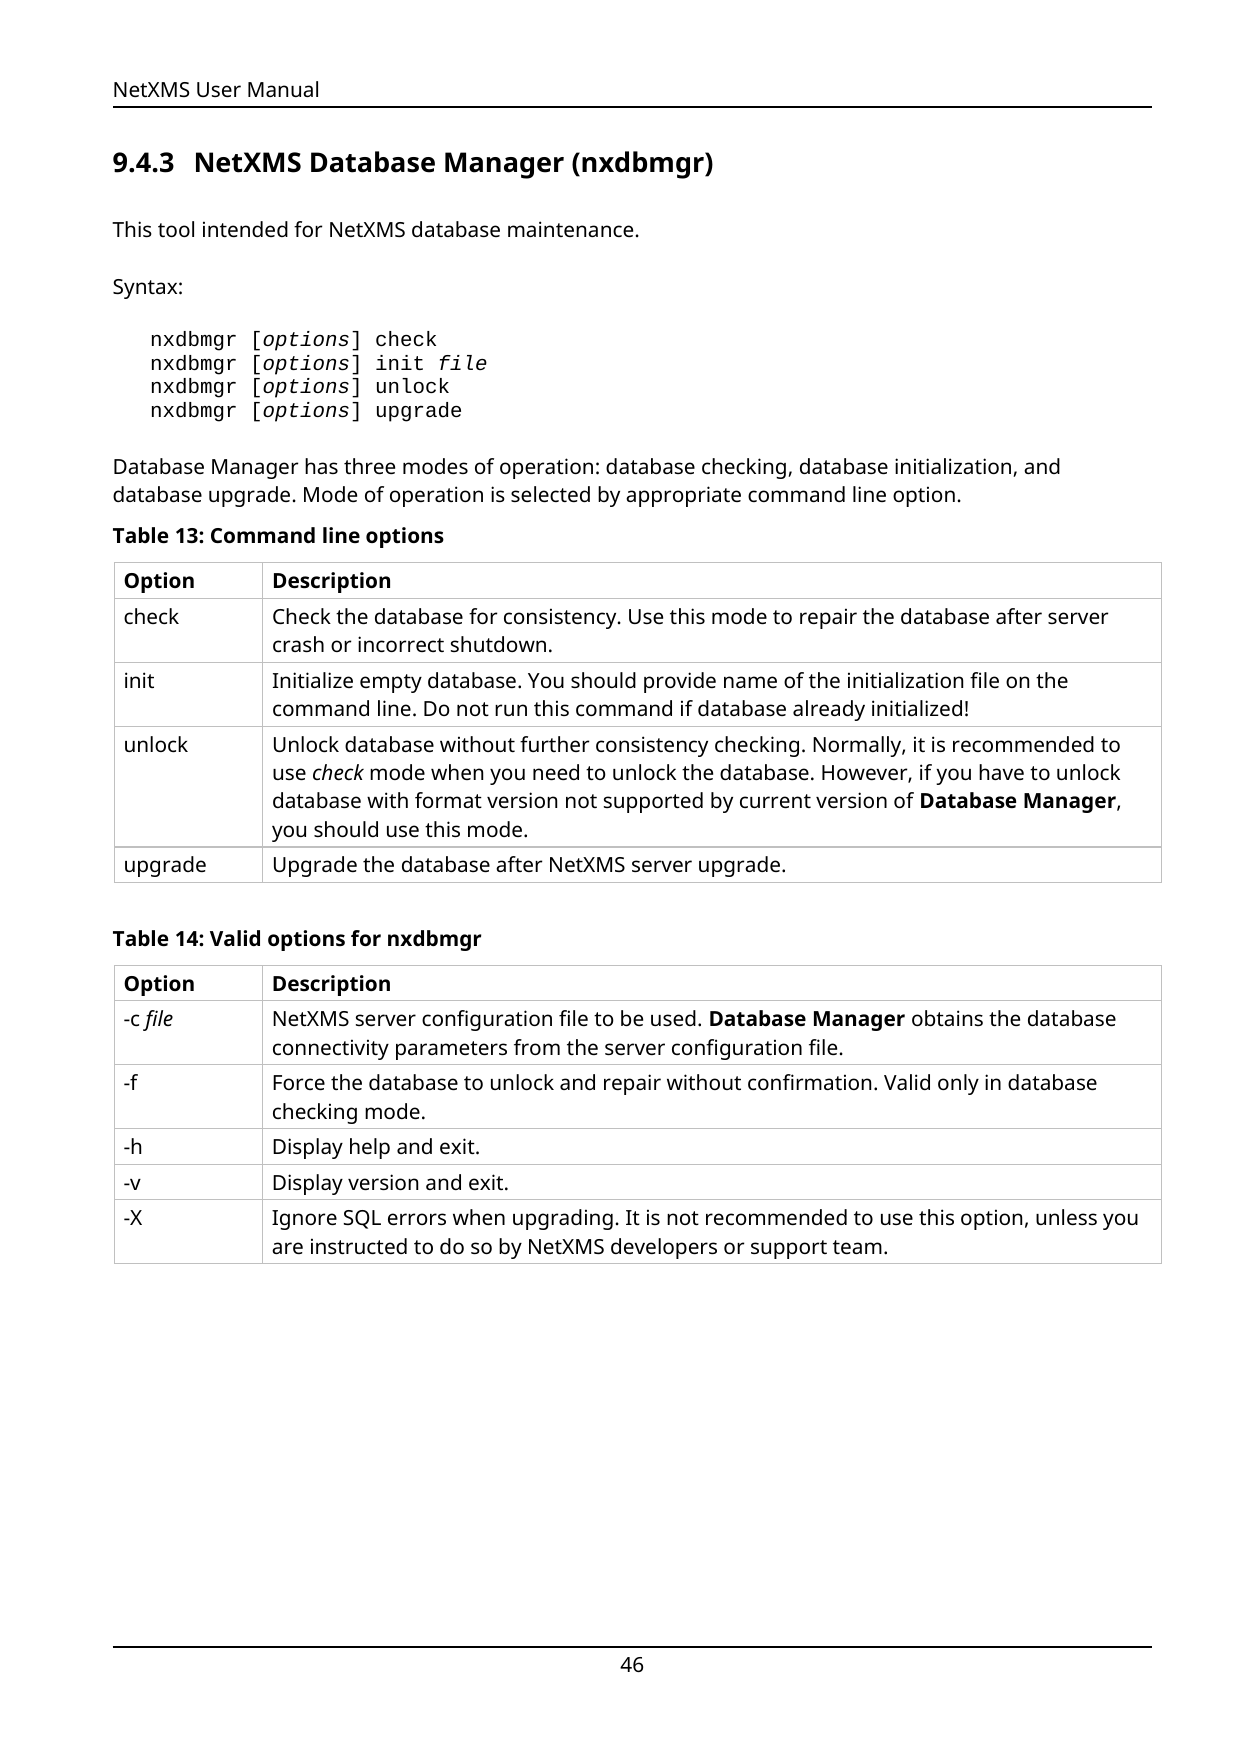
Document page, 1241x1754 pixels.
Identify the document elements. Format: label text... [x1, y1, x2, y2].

table_cell Check the database for consistency. Use this mode to repair the database after server crash or incorrect shutdown. [263, 599, 1161, 662]
text nxdbmgr [options] check [150, 329, 1152, 352]
table_cell -X [115, 1200, 262, 1263]
text nxdbmgr [options] upgrade [150, 400, 1152, 423]
table_cell Initialize empty database. You should provide name of the initialization file on the command line. Do not run this command if database already initialized! [263, 663, 1161, 726]
table_cell -v [115, 1165, 262, 1199]
table_cell -c file [115, 1001, 262, 1064]
table_header Description [263, 966, 1161, 1000]
text This tool intended for NetXMS database maintenance. [112, 215, 1152, 243]
text Database Manager has three modes of operation: database checking, database initialization, and database upgrade. Mode of operation is selected by appropriate command line option. [112, 452, 1152, 509]
table_cell NetXMS server configuration file to be used. Database Manager obtains the database connectivity parameters from the server configuration file. [263, 1001, 1161, 1064]
table_cell upgrade [115, 848, 262, 882]
subtitle NetXMS Database Manager (nxdbmgr) [112, 143, 1152, 180]
table_header Option [115, 966, 262, 1000]
table_cell Display version and exit. [263, 1165, 1161, 1199]
table_cell Unlock database without further consistency checking. Normally, it is recommended to use check mode when you need to unlock the database. However, if you have to unlock database with format version not supported by current version of Database Manager, you should use this mode. [263, 727, 1161, 846]
table_header Description [263, 563, 1161, 598]
table_header Option [115, 563, 262, 598]
table_cell Ignore SQL errors when upgrading. It is not recommended to use this option, unless you are instructed to do so by NetXMS developers or support team. [263, 1200, 1161, 1263]
text nxdbmgr [options] unlock [150, 376, 1152, 400]
table_cell init [115, 663, 262, 726]
text Table 13: Command line options [112, 521, 1152, 550]
text Syntax: [112, 272, 1152, 300]
table_cell Upgrade the database after NetXMS server upgrade. [263, 848, 1161, 882]
table_cell Display help and exit. [263, 1129, 1161, 1164]
table_cell Force the database to unlock and repair without confirmation. Valid only in database checking mode. [263, 1065, 1161, 1128]
table_cell -h [115, 1129, 262, 1164]
table_cell unlock [115, 727, 262, 846]
text Table 14: Valid options for nxdbmgr [112, 924, 1152, 952]
table_cell -f [115, 1065, 262, 1128]
text nxdbmgr [options] init file [150, 352, 1152, 376]
table_cell check [115, 599, 262, 662]
